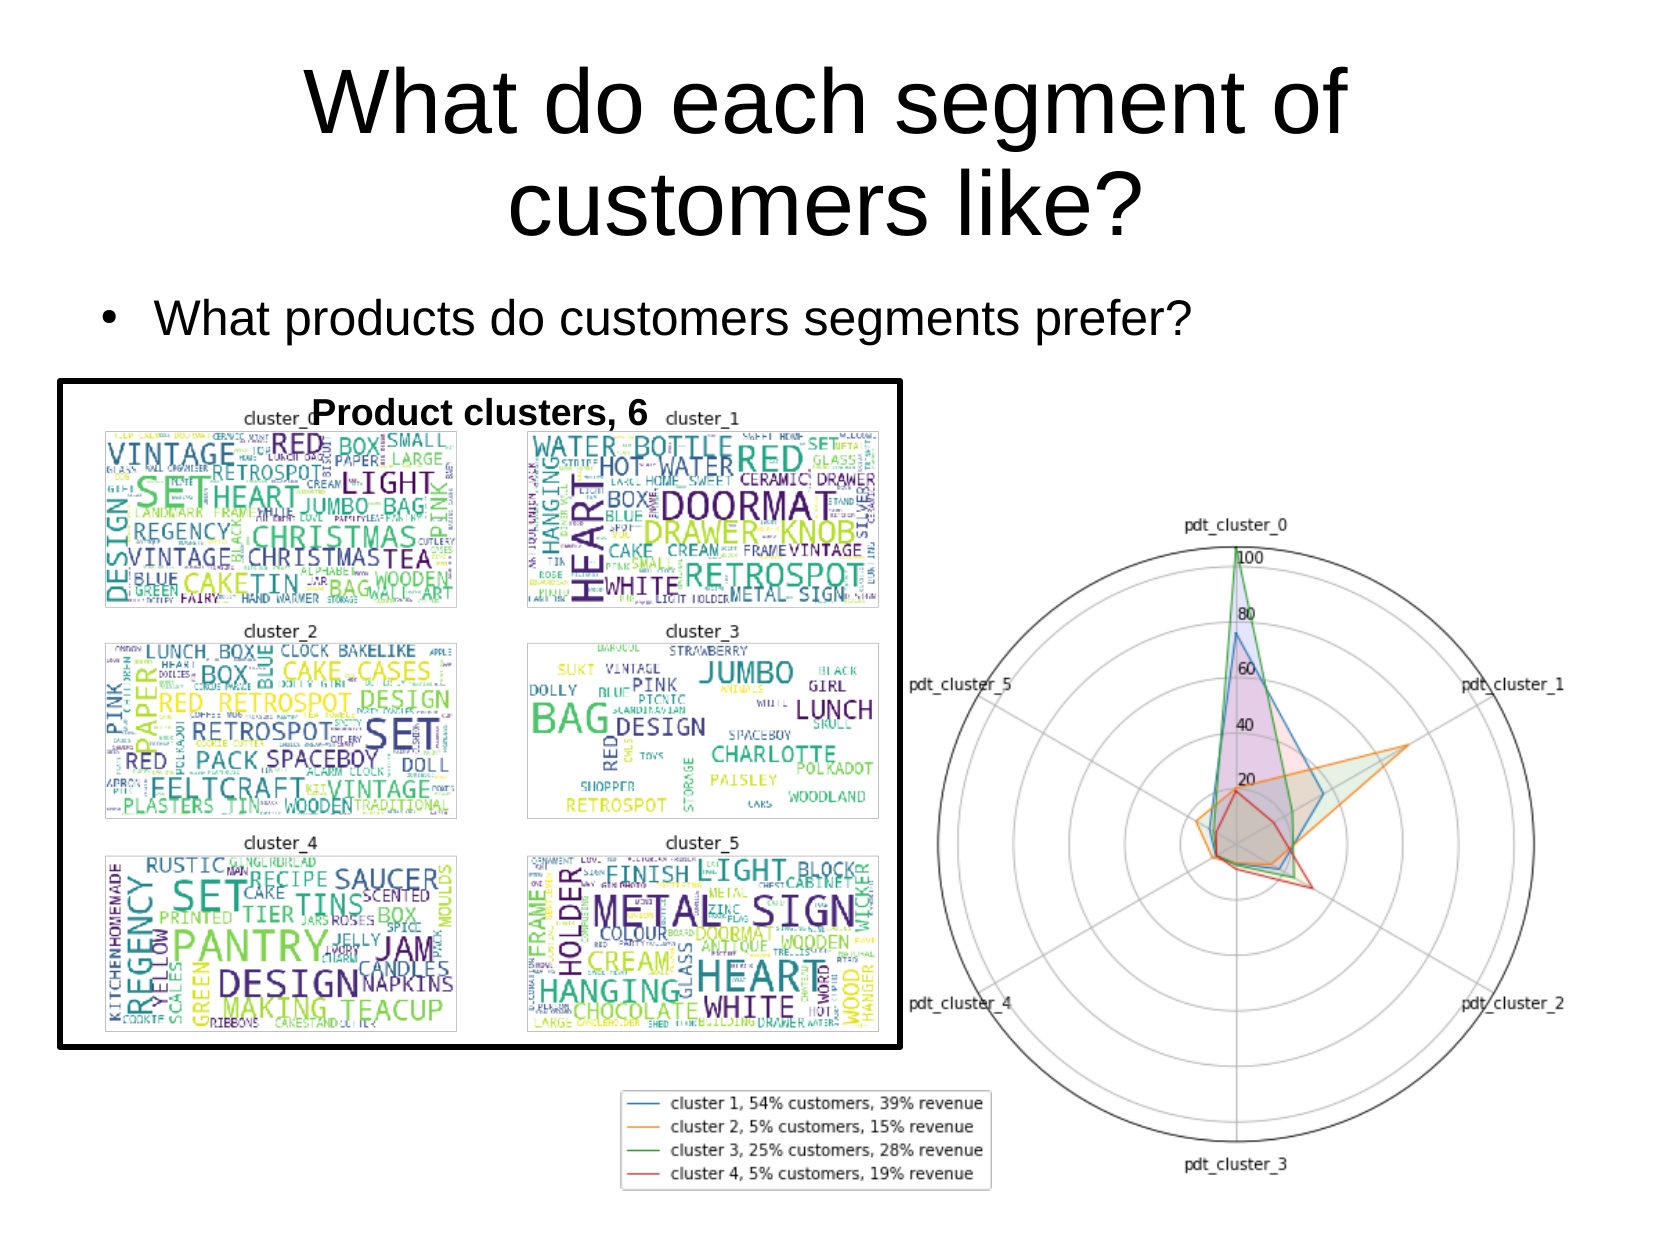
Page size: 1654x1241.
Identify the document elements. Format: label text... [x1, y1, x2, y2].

list What products do customers segments prefer? [82, 290, 1571, 506]
text_box Product clusters, 6 [60, 380, 901, 1048]
title What do each segment of customers like? [82, 49, 1571, 257]
picture [60, 506, 1576, 1201]
